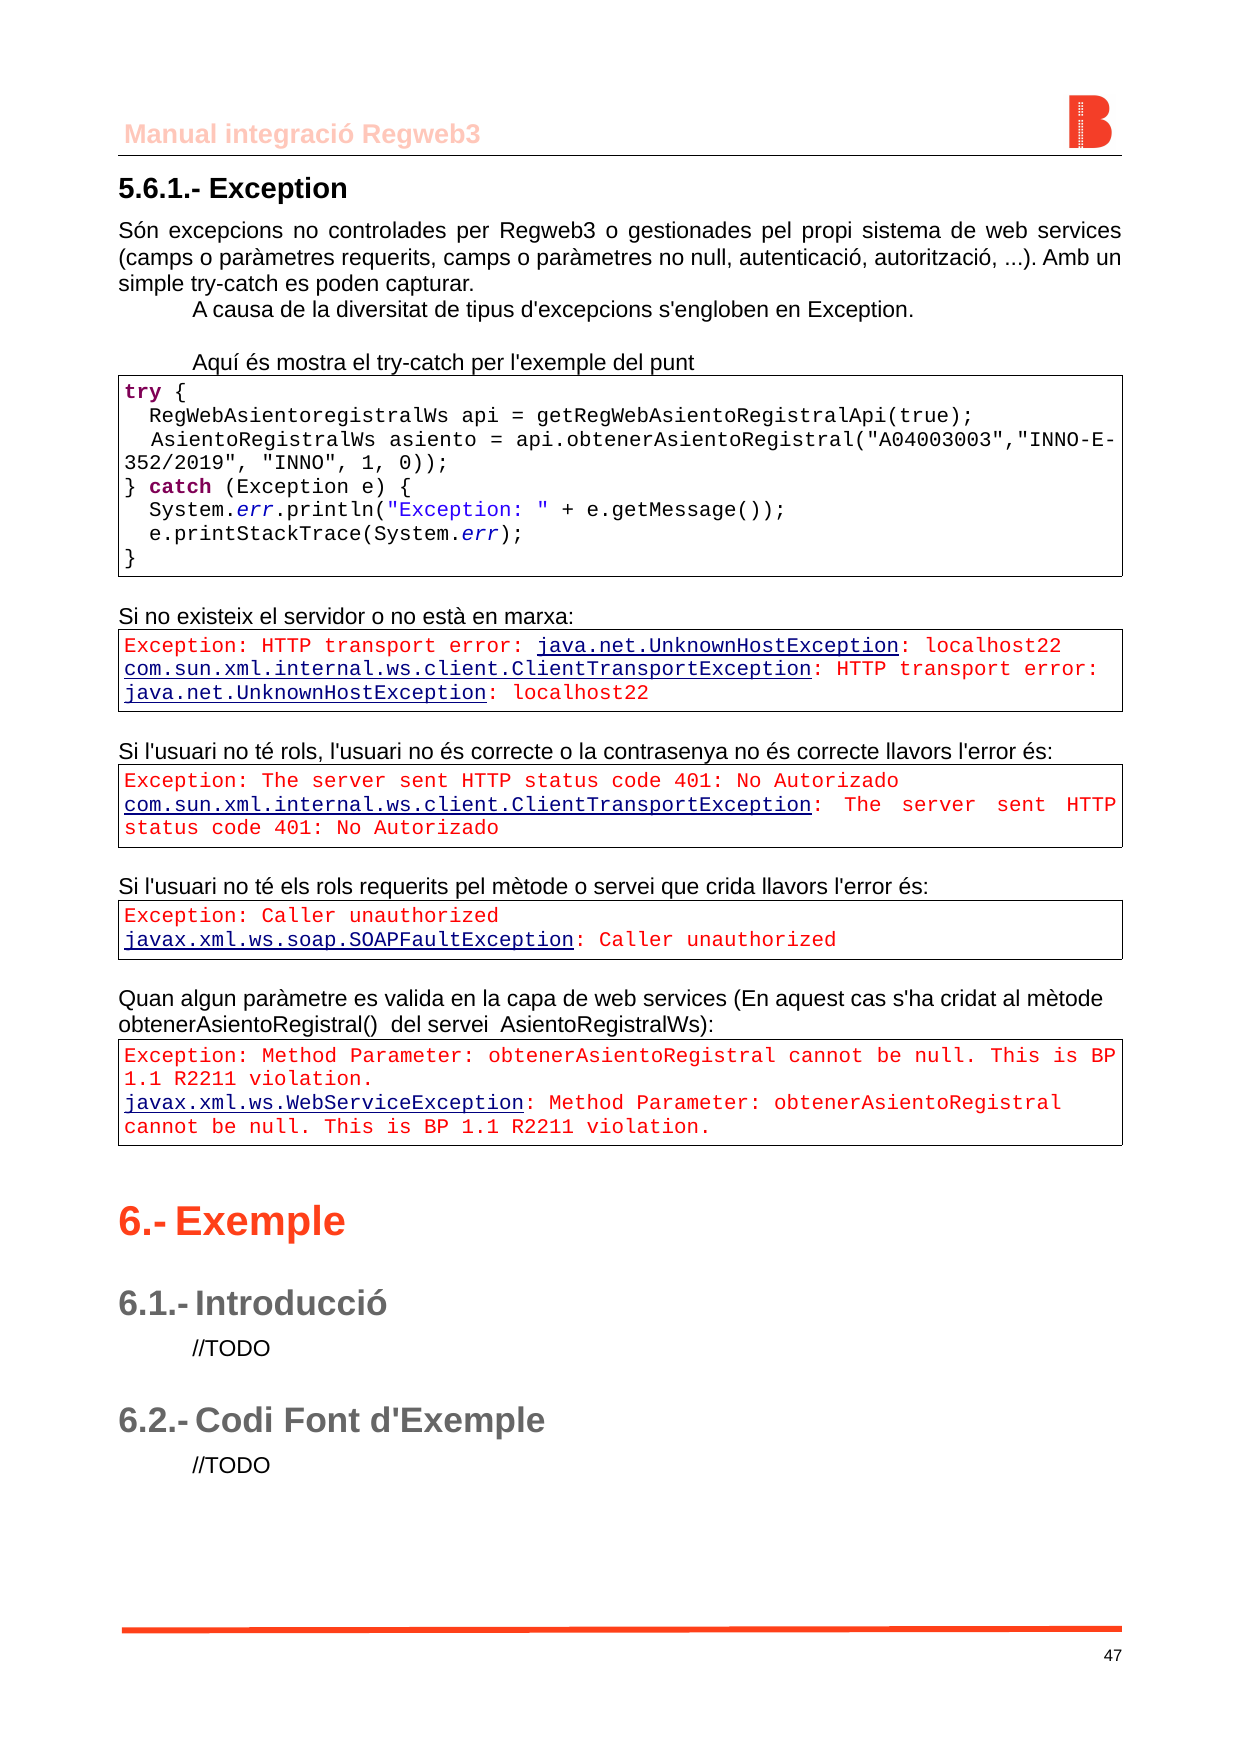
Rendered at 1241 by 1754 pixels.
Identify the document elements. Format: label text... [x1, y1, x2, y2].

text Són excepcions no controlades per Regweb3 o gestionades pel propi sistema de web services (camps o paràmetres requerits, camps o paràmetres no null, autenticació, autorització, ...). Amb un simple try-catch es poden capturar. [118, 217, 1122, 296]
table_header Exception: HTTP transport error: java.net.UnknownHostException: localhost22 com.sun.xml.internal.ws.client.ClientTransportException: HTTP transport error: java.net.UnknownHostException: localhost22 [119, 630, 1122, 711]
table_header Exception: Caller unauthorized javax.xml.ws.soap.SOAPFaultException: Caller unauthorized [119, 901, 1122, 958]
text Aquí és mostra el try-catch per l'exemple del punt [118, 349, 1122, 375]
table_header try { RegWebAsientoregistralWs api = getRegWebAsientoRegistralApi(true); AsientoRegistralWs asiento = api.obtenerAsientoRegistral("A04003003","INNO-E-352/2019", "INNO", 1, 0)); } catch (Exception e) { System.err.println("Exception: " + e.getMessage()); e.printStackTrace(System.err); } [119, 376, 1122, 576]
subtitle Exemple [118, 1197, 1122, 1244]
subtitle Codi Font d'Exemple [118, 1399, 1122, 1440]
text Si no existeix el servidor o no està en marxa: [118, 603, 1122, 629]
text //TODO [118, 1452, 1122, 1479]
subtitle Introducció [118, 1282, 1122, 1323]
table_header Exception: The server sent HTTP status code 401: No Autorizado com.sun.xml.internal.ws.client.ClientTransportException: The server sent HTTP status code 401: No Autorizado [119, 765, 1122, 847]
text Quan algun paràmetre es valida en la capa de web services (En aquest cas s'ha cridat al mètode obtenerAsientoRegistral() del servei AsientoRegistralWs): [118, 985, 1122, 1039]
text A causa de la diversitat de tipus d'excepcions s'engloben en Exception. [118, 296, 1122, 323]
picture [1063, 94, 1117, 150]
table_header Exception: Method Parameter: obtenerAsientoRegistral cannot be null. This is BP 1.1 R2211 violation. javax.xml.ws.WebServiceException: Method Parameter: obtenerAsientoRegistral cannot be null. This is BP 1.1 R2211 violation. [119, 1040, 1122, 1145]
subtitle Exception [118, 171, 1122, 205]
text Si l'usuari no té els rols requerits pel mètode o servei que crida llavors l'error és: [118, 873, 1122, 899]
text Si l'usuari no té rols, l'usuari no és correcte o la contrasenya no és correcte llavors l'error és: [118, 738, 1122, 764]
text //TODO [118, 1335, 1122, 1362]
